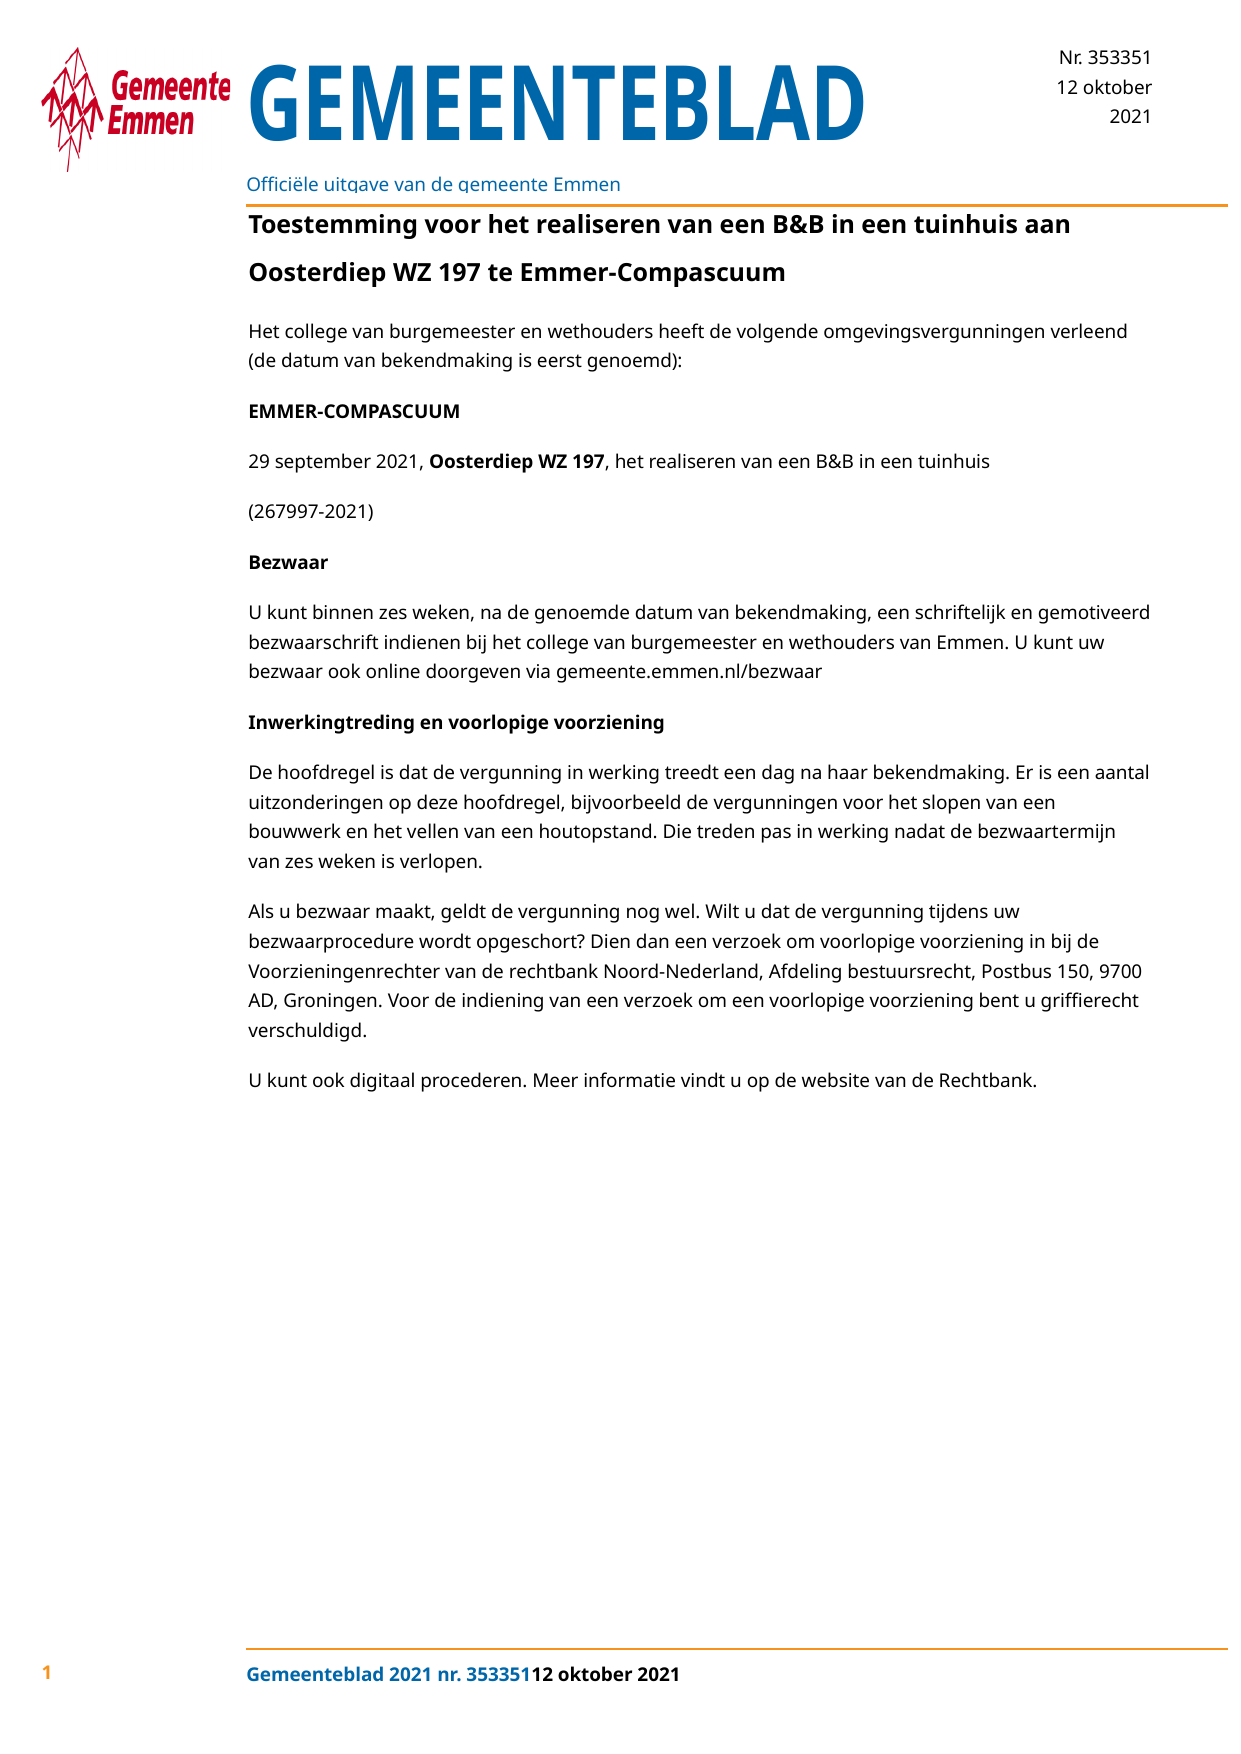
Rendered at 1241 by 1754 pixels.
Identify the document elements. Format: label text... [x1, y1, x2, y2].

text Als u bezwaar maakt, geldt de vergunning nog wel. Wilt u dat de vergunning tijdens uw bezwaarprocedure wordt opgeschort? Dien dan een verzoek om voorlopige voorziening in bij de Voorzieningenrechter van de rechtbank Noord-Nederland, Afdeling bestuursrecht, Postbus 150, 9700 AD, Groningen. Voor de indiening van een verzoek om een voorlopige voorziening bent u griffierecht verschuldigd. [248, 899, 1152, 1043]
text Het college van burgemeester en wethouders heeft de volgende omgevingsvergunningen verleend (de datum van bekendmaking is eerst genoemd): [248, 318, 1152, 373]
text 29 september 2021, Oosterdiep WZ 197, het realiseren van een B&B in een tuinhuis [248, 448, 1152, 474]
text Toestemming voor het realiseren van een B&B in een tuinhuis aan Oosterdiep WZ 197 te Emmer-Compascuum [248, 207, 1152, 288]
text U kunt binnen zes weken, na de genoemde datum van bekendmaking, een schriftelijk en gemotiveerd bezwaarschrift indienen bij het college van burgemeester en wethouders van Emmen. U kunt uw bezwaar ook online doorgeven via gemeente.emmen.nl/bezwaar [248, 599, 1152, 684]
text EMMER-COMPASCUUM [248, 398, 1152, 424]
picture [41, 47, 231, 172]
text Bezwaar [248, 549, 1152, 575]
text Inwerkingtreding en voorlopige voorziening [248, 709, 1152, 735]
text U kunt ook digitaal procederen. Meer informatie vindt u op de website van de Rechtbank. [248, 1067, 1152, 1093]
text (267997-2021) [248, 499, 1152, 524]
text De hoofdregel is dat de vergunning in werking treedt een dag na haar bekendmaking. Er is een aantal uitzonderingen op deze hoofdregel, bijvoorbeeld de vergunningen voor het slopen van een bouwwerk en het vellen van een houtopstand. Die treden pas in werking nadat de bezwaartermijn van zes weken is verlopen. [248, 759, 1152, 874]
